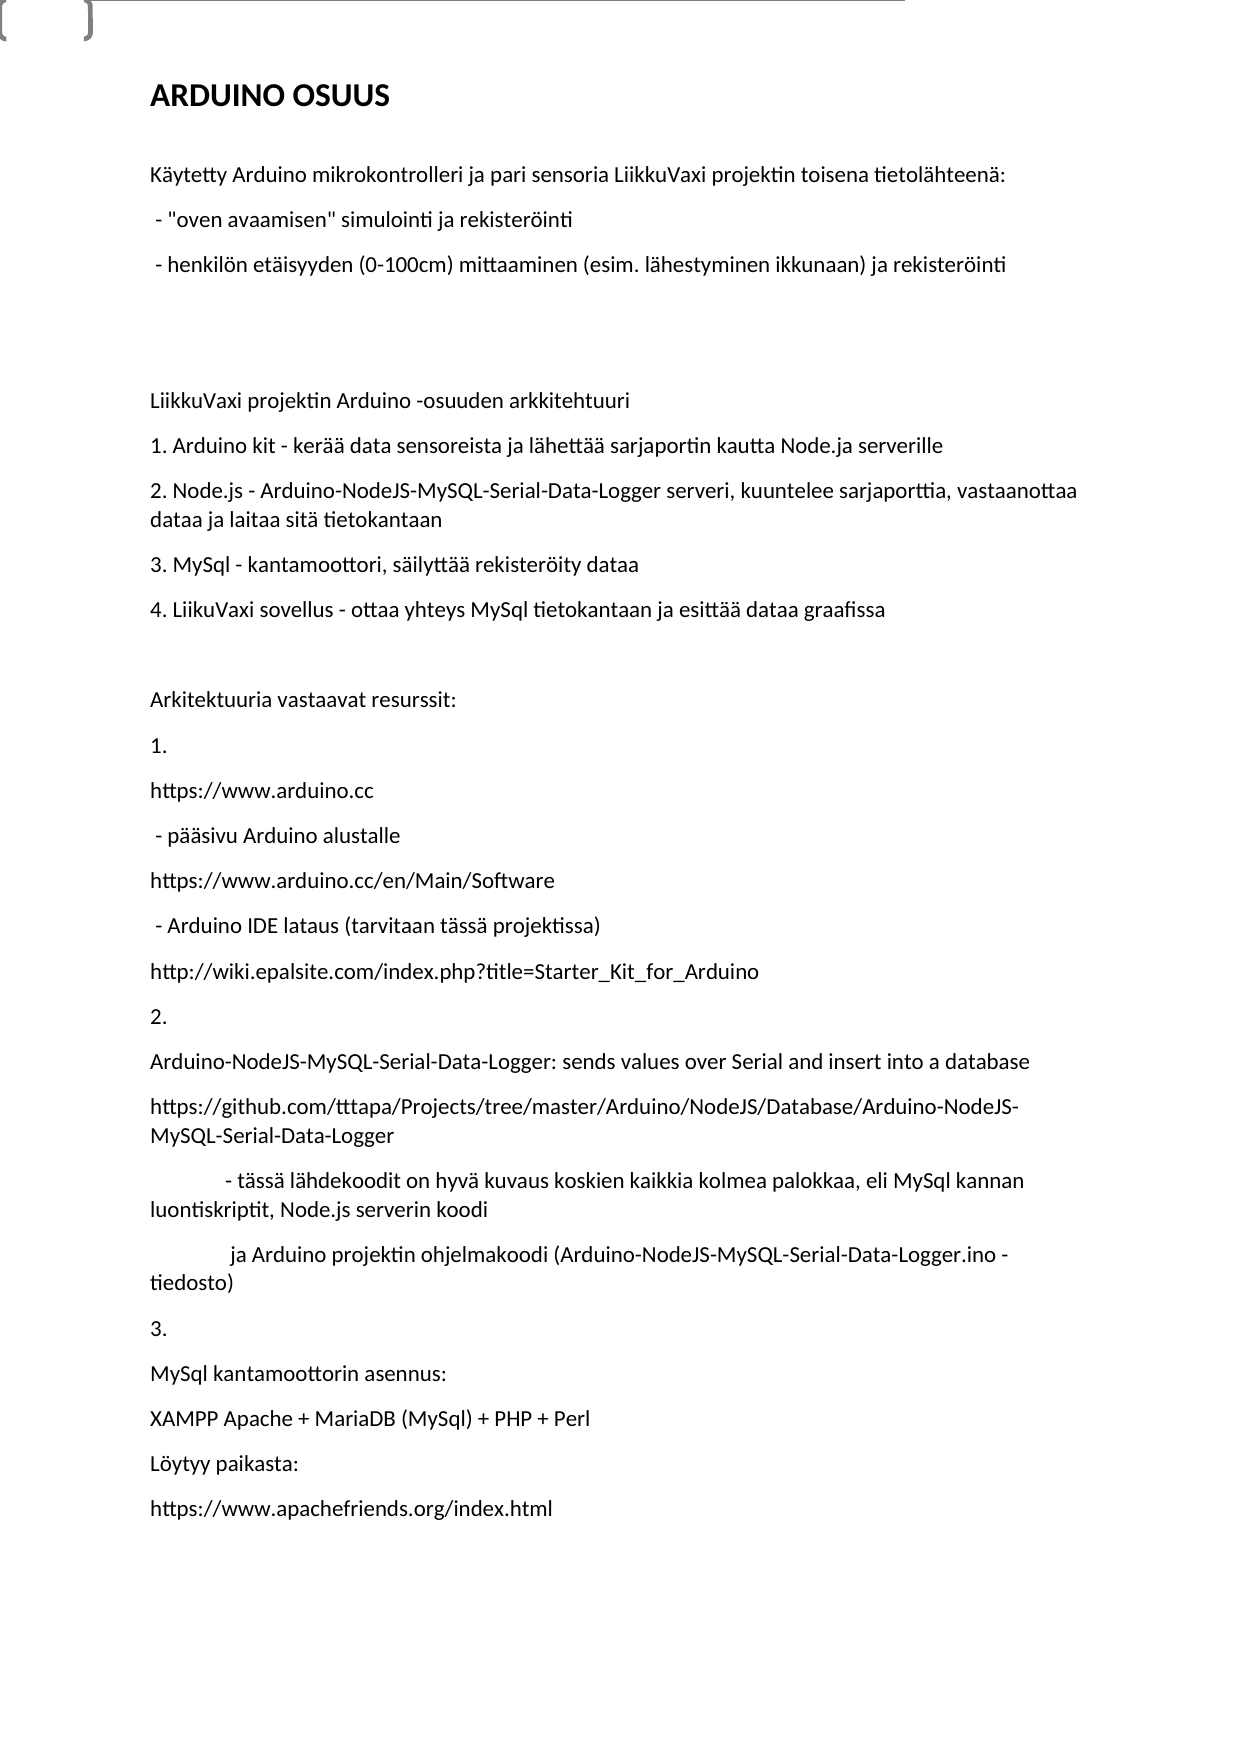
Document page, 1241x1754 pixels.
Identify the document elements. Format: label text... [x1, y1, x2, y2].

text 1. Arduino kit - kerää data sensoreista ja lähettää sarjaportin kautta Node.ja serverille [150, 431, 1090, 459]
text Arduino-NodeJS-MySQL-Serial-Data-Logger: sends values over Serial and insert into a database [150, 1047, 1090, 1075]
text - "oven avaamisen" simulointi ja rekisteröinti [150, 205, 1090, 233]
text Arkitektuuria vastaavat resurssit: [150, 686, 1090, 713]
text https://www.arduino.cc [150, 776, 1090, 804]
text 2. Node.js - Arduino-NodeJS-MySQL-Serial-Data-Logger serveri, kuuntelee sarjaporttia, vastaanottaa dataa ja laitaa sitä tietokantaan [150, 476, 1090, 533]
text - henkilön etäisyyden (0-100cm) mittaaminen (esim. lähestyminen ikkunaan) ja rekisteröinti [150, 250, 1090, 278]
text XAMPP Apache + MariaDB (MySql) + PHP + Perl [150, 1404, 1090, 1432]
text Käytetty Arduino mikrokontrolleri ja pari sensoria LiikkuVaxi projektin toisena tietolähteenä: [150, 160, 1090, 188]
text 4. LiikuVaxi sovellus - ottaa yhteys MySql tietokantaan ja esittää dataa graafissa [150, 595, 1090, 623]
text https://www.arduino.cc/en/Main/Software [150, 866, 1090, 894]
text 3. MySql - kantamoottori, säilyttää rekisteröity dataa [150, 550, 1090, 578]
text Löytyy paikasta: [150, 1449, 1090, 1477]
text https://www.apachefriends.org/index.html [150, 1494, 1090, 1522]
text MySql kantamoottorin asennus: [150, 1359, 1090, 1387]
text - pääsivu Arduino alustalle [150, 821, 1090, 849]
text - tässä lähdekoodit on hyvä kuvaus koskien kaikkia kolmea palokkaa, eli MySql kannan luontiskriptit, Node.js serverin koodi [150, 1166, 1090, 1223]
text 2. [150, 1002, 1090, 1030]
text ARDUINO OSUUS [150, 74, 1090, 114]
text https://github.com/tttapa/Projects/tree/master/Arduino/NodeJS/Database/Arduino-NodeJS-MySQL-Serial-Data-Logger [150, 1092, 1090, 1149]
text ja Arduino projektin ohjelmakoodi (Arduino-NodeJS-MySQL-Serial-Data-Logger.ino - tiedosto) [150, 1240, 1090, 1296]
text LiikkuVaxi projektin Arduino -osuuden arkkitehtuuri [150, 386, 1090, 414]
text 1. [150, 731, 1090, 759]
text http://wiki.epalsite.com/index.php?title=Starter_Kit_for_Arduino [150, 957, 1090, 985]
text 3. [150, 1314, 1090, 1342]
text - Arduino IDE lataus (tarvitaan tässä projektissa) [150, 912, 1090, 939]
